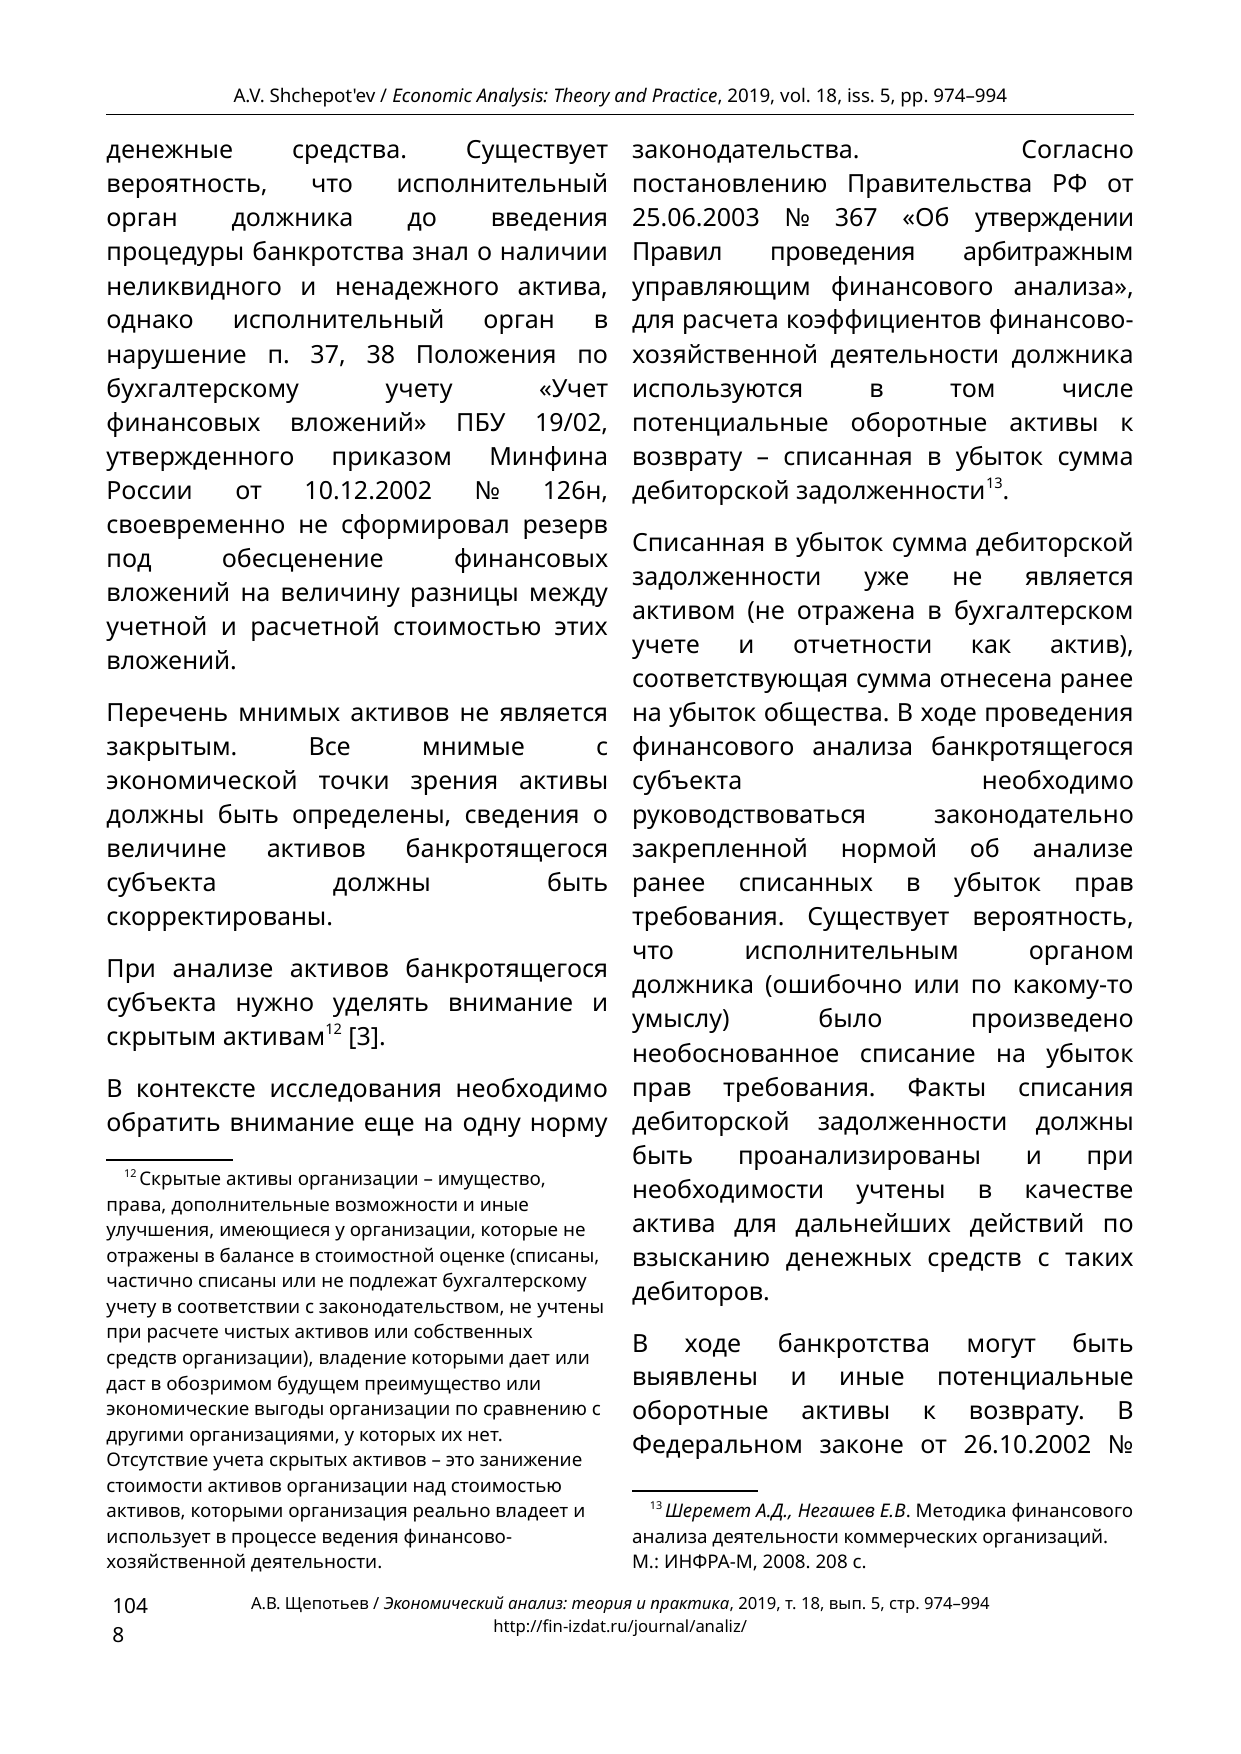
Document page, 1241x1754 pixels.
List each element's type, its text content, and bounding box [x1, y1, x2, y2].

text Скрытые активы организации – имущество, права, дополнительные возможности и иные улучшения, имеющиеся у организации, которые не отражены в балансе в стоимостной оценке (списаны, частично списаны или не подлежат бухгалтерскому учету в соответствии с законодательством, не учтены при расчете чистых активов или собственных средств организации), владение которыми дает или даст в обозримом будущем преимущество или экономические выгоды организации по сравнению с другими организациями, у которых их нет. Отсутствие учета скрытых активов – это занижение стоимости активов организации над стоимостью активов, которыми организация реально владеет и использует в процессе ведения финансово-хозяйственной деятельности. [106, 1166, 608, 1574]
text Списанная в убыток сумма дебиторской задолженности уже не является активом (не отражена в бухгалтерском учете и отчетности как актив), соответствующая сумма отнесена ранее на убыток общества. В ходе проведения финансового анализа банкротящегося субъекта необходимо руководствоваться законодательно закрепленной нормой об анализе ранее списанных в убыток прав требования. Существует вероятность, что исполнительным органом должника (ошибочно или по какому-то умыслу) было произведено необоснованное списание на убыток прав требования. Факты списания дебиторской задолженности должны быть проанализированы и при необходимости учтены в качестве актива для дальнейших действий по взысканию денежных средств с таких дебиторов. [632, 524, 1134, 1308]
text законодательства. Согласно постановлению Правительства РФ от 25.06.2003 № 367 «Об утверждении Правил проведения арбитражным управляющим финансового анализа», для расчета коэффициентов финансово-хозяйственной деятельности должника используются в том числе потенциальные оборотные активы к возврату – списанная в убыток сумма дебиторской задолженности. [632, 132, 1134, 507]
text В контексте исследования необходимо обратить внимание еще на одну норму [106, 1071, 608, 1139]
text В ходе банкротства могут быть выявлены и иные потенциальные оборотные активы к возврату. В Федеральном законе от 26.10.2002 № [632, 1325, 1134, 1460]
text При анализе активов банкротящегося субъекта нужно уделять внимание и скрытым активам [3]. [106, 951, 608, 1053]
text Перечень мнимых активов не является закрытым. Все мнимые с экономической точки зрения активы должны быть определены, сведения о величине активов банкротящегося субъекта должны быть скорректированы. [106, 694, 608, 933]
text Шеремет А.Д., Негашев Е.В. Методика финансового анализа деятельности коммерческих организаций. М.: ИНФРА-М, 2008. 208 с. [632, 1497, 1134, 1574]
text денежные средства. Существует вероятность, что исполнительный орган должника до введения процедуры банкротства знал о наличии неликвидного и ненадежного актива, однако исполнительный орган в нарушение п. 37, 38 Положения по бухгалтерскому учету «Учет финансовых вложений» ПБУ 19/02, утвержденного приказом Минфина России от 10.12.2002 № 126н, своевременно не сформировал резерв под обесценение финансовых вложений на величину разницы между учетной и расчетной стоимостью этих вложений. [106, 132, 608, 677]
